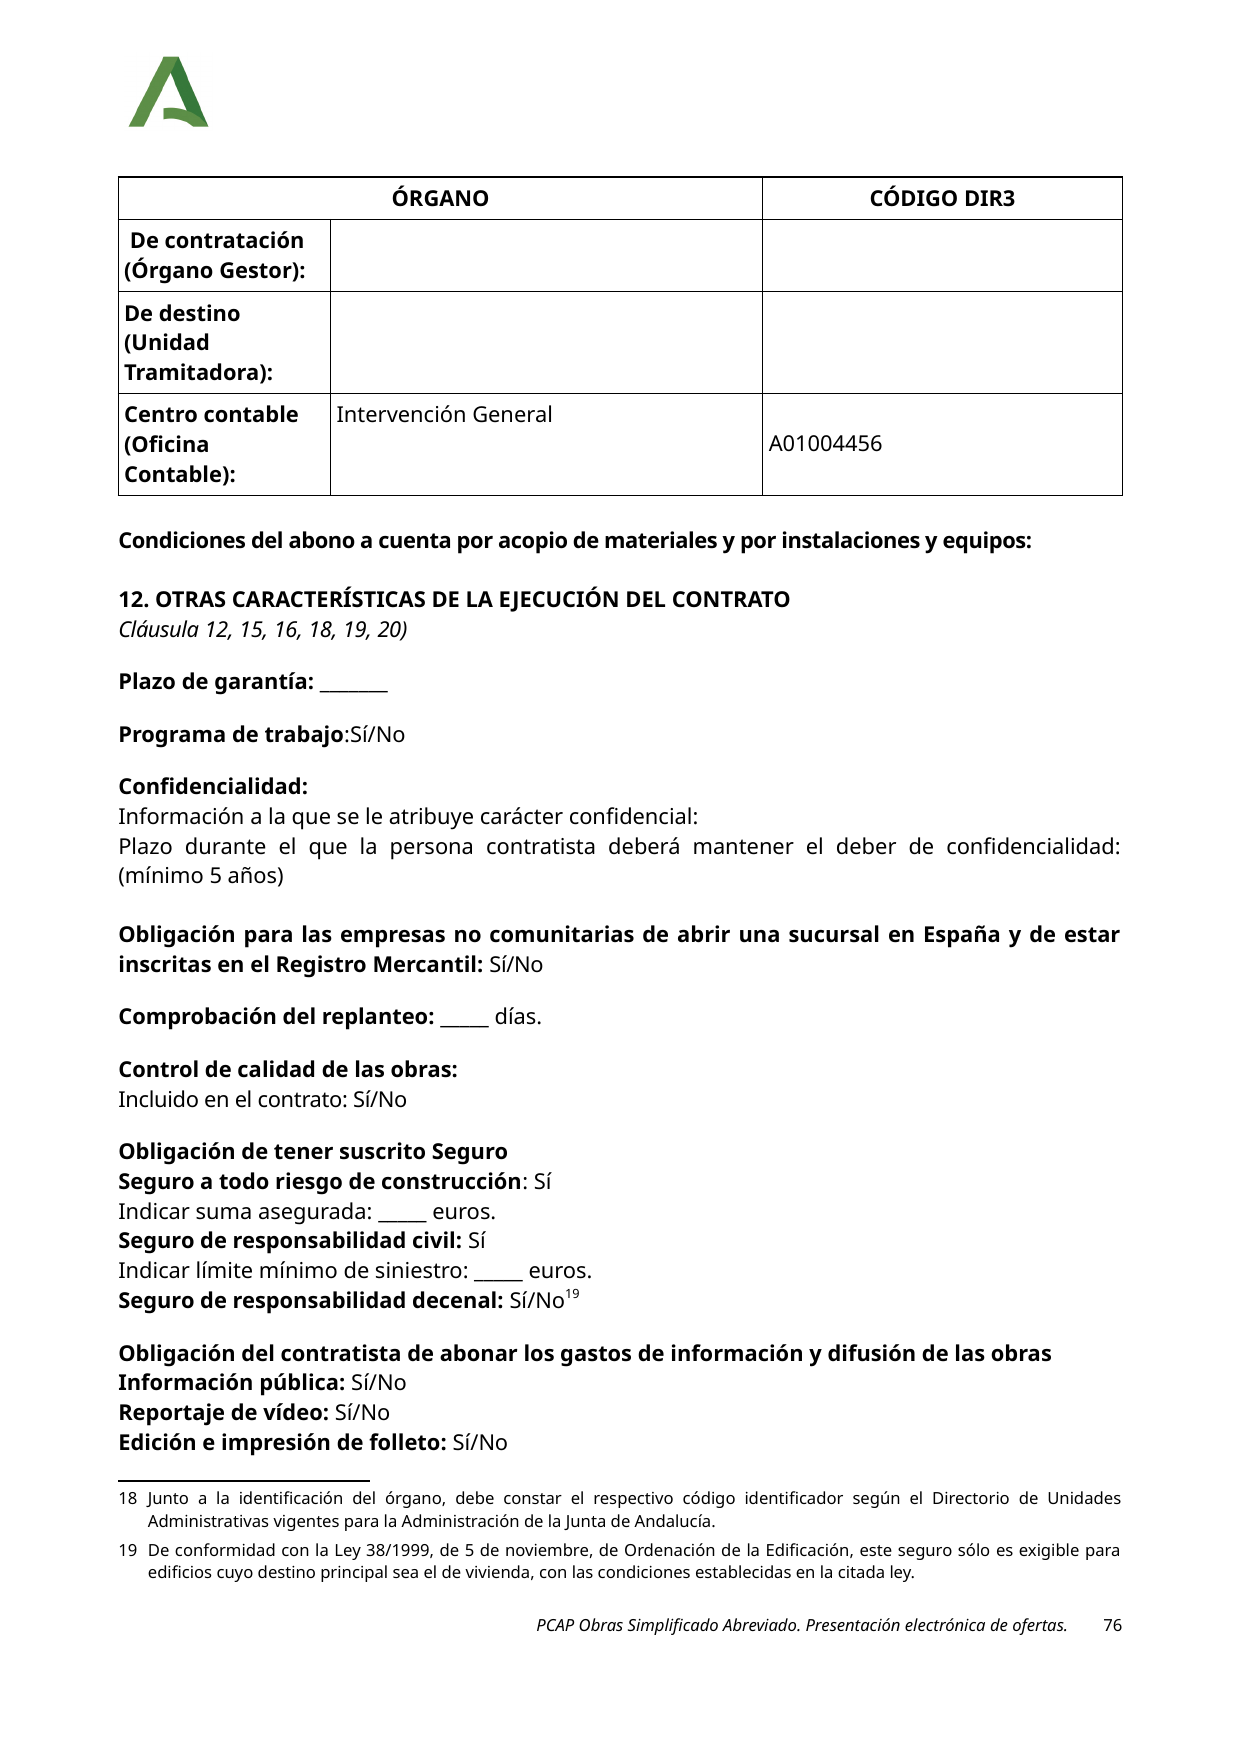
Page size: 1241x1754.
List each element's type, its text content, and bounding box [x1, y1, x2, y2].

text Plazo durante el que la persona contratista deberá mantener el deber de confidencialidad: (mínimo 5 años) [118, 831, 1122, 890]
table_cell [331, 292, 762, 393]
text Seguro de responsabilidad decenal: Sí/No [118, 1285, 1122, 1315]
text Obligación de tener suscrito Seguro [118, 1136, 1122, 1166]
table_cell [763, 292, 1122, 393]
text Seguro a todo riesgo de construcción: Sí [118, 1166, 1122, 1196]
table_cell Intervención General [331, 394, 762, 494]
text Incluido en el contrato: Sí/No [118, 1084, 1122, 1113]
text Junto a la identificación del órgano, debe constar el respectivo código identificador según el Directorio de Unidades Administrativas vigentes para la Administración de la Junta de Andalucía. [118, 1487, 1122, 1532]
text 12. OTRAS CARACTERÍSTICAS DE LA EJECUCIÓN DEL CONTRATO [118, 584, 1122, 614]
table_cell Centro contable (Oficina Contable): [119, 394, 330, 494]
text Confidencialidad: [118, 771, 1122, 801]
text Edición e impresión de folleto: Sí/No [118, 1427, 1122, 1457]
text Control de calidad de las obras: [118, 1054, 1122, 1084]
text De conformidad con la Ley 38/1999, de 5 de noviembre, de Ordenación de la Edificación, este seguro sólo es exigible para edificios cuyo destino principal sea el de vivienda, con las condiciones establecidas en la citada ley. [118, 1538, 1122, 1584]
text Comprobación del replanteo: _____ días. [118, 1001, 1122, 1031]
table_cell A01004456 [763, 394, 1122, 494]
table_header ÓRGANO [119, 178, 762, 219]
text Seguro de responsabilidad civil: Sí [118, 1226, 1122, 1255]
text Obligación del contratista de abonar los gastos de información y difusión de las obras [118, 1338, 1122, 1367]
text Programa de trabajo:Sí/No [118, 719, 1122, 748]
text Reportaje de vídeo: Sí/No [118, 1397, 1122, 1427]
table_cell [763, 220, 1122, 291]
table_cell De contratación (Órgano Gestor): [119, 220, 330, 291]
table_header CÓDIGO DIR3 [763, 178, 1122, 219]
text Indicar límite mínimo de siniestro: _____ euros. [118, 1255, 1122, 1285]
text Información pública: Sí/No [118, 1367, 1122, 1397]
picture [124, 52, 213, 131]
text Obligación para las empresas no comunitarias de abrir una sucursal en España y de estar inscritas en el Registro Mercantil: Sí/No [118, 919, 1122, 979]
text Información a la que se le atribuye carácter confidencial: [118, 801, 1122, 831]
text Condiciones del abono a cuenta por acopio de materiales y por instalaciones y equipos: [118, 525, 1122, 555]
text Indicar suma asegurada: _____ euros. [118, 1196, 1122, 1226]
text Plazo de garantía: _______ [118, 666, 1122, 696]
text Cláusula 12, 15, 16, 18, 19, 20) [118, 614, 1122, 643]
table_cell De destino (Unidad Tramitadora): [119, 292, 330, 393]
table_cell [331, 220, 762, 291]
